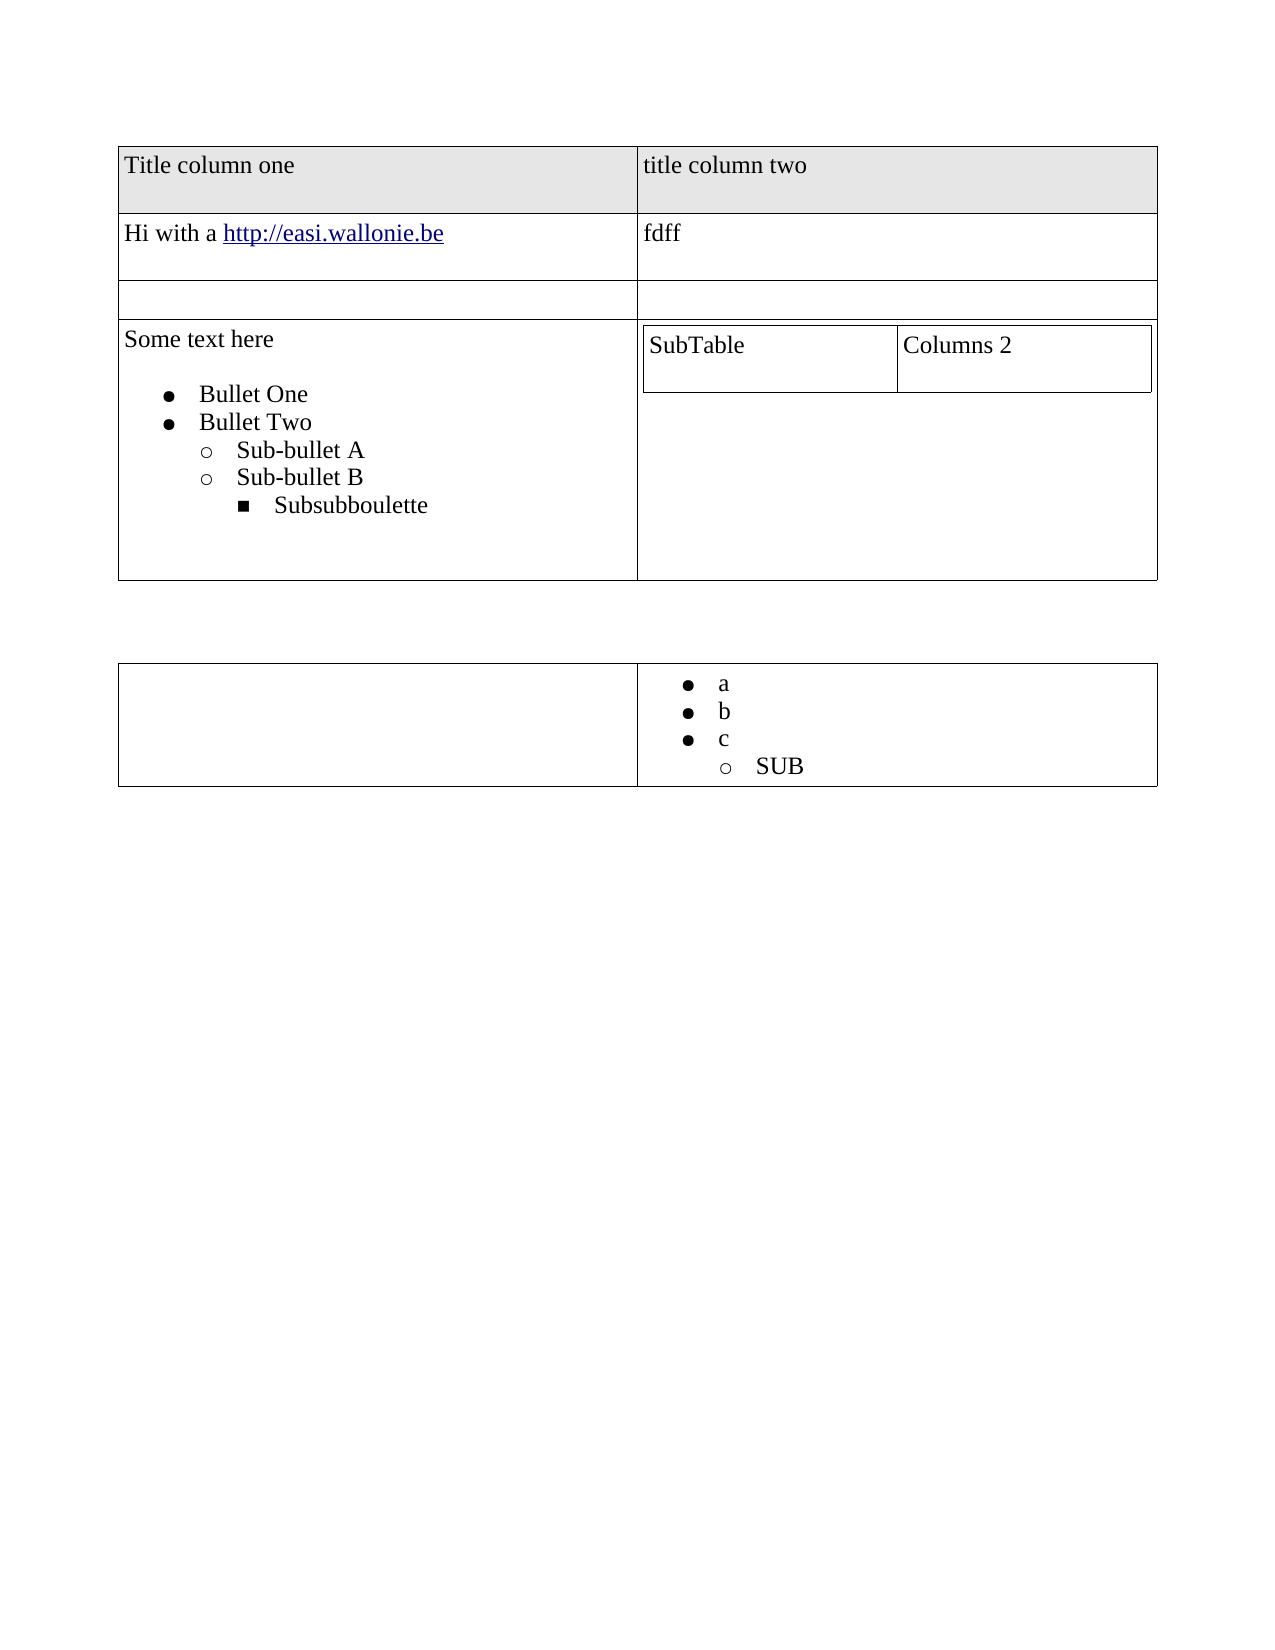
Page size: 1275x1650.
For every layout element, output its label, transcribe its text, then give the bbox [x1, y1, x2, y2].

table_header Title column one [119, 147, 637, 213]
table_cell [638, 320, 1157, 580]
table_cell Some text here Bullet One Bullet Two Sub-bullet A Sub-bullet B Subsubboulette [119, 320, 637, 580]
table_cell Hi with a http://easi.wallonie.be [119, 214, 637, 280]
table_cell [638, 281, 1157, 319]
table_header SubTable [644, 326, 897, 392]
table_header Columns 2 [898, 326, 1151, 392]
table_cell fdff [638, 214, 1157, 280]
table_header [119, 664, 637, 786]
table_header a b c SUB [638, 664, 1157, 786]
table_header title column two [638, 147, 1157, 213]
table_cell [119, 281, 637, 319]
